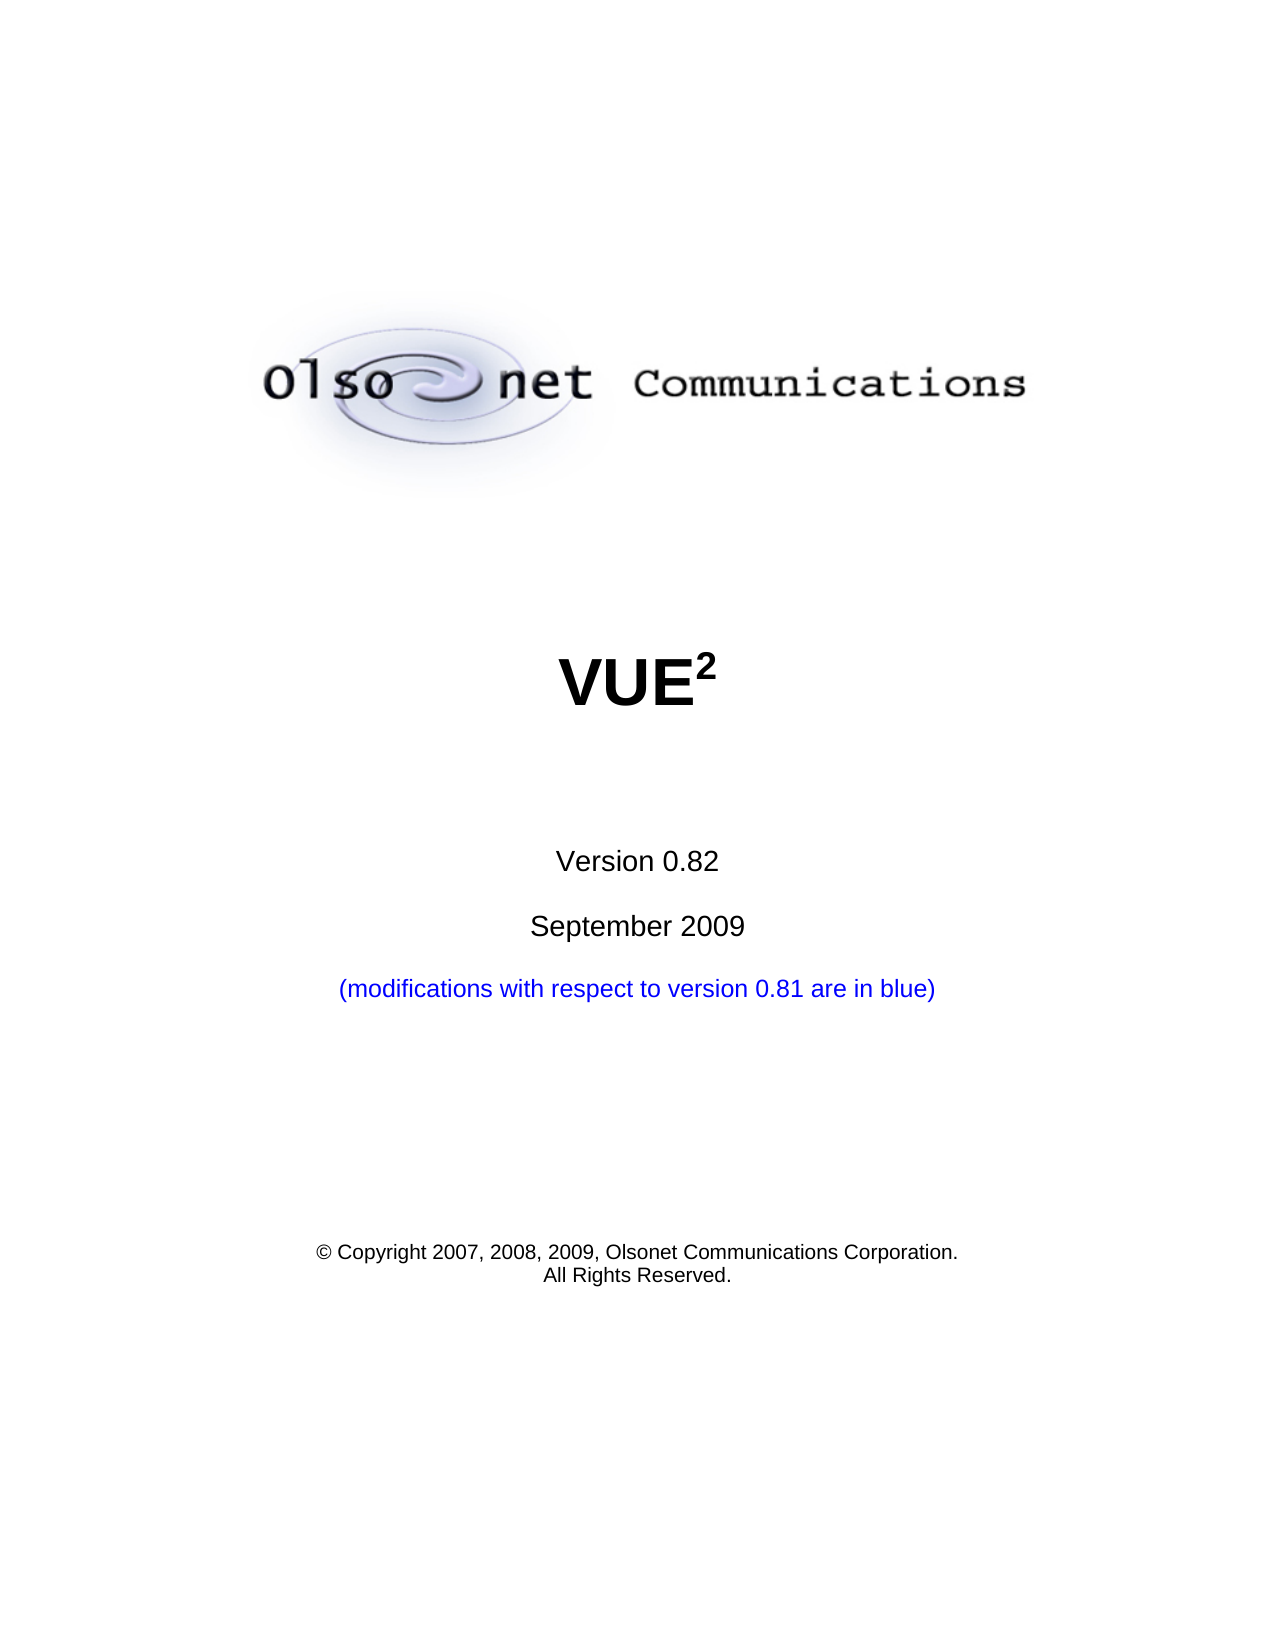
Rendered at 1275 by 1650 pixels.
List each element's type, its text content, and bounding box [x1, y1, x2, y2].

text (modifications with respect to version 0.81 are in blue) [210, 975, 1065, 1003]
text Version 0.82 [210, 845, 1065, 877]
text September 2009 [210, 910, 1065, 943]
text All Rights Reserved. [210, 1264, 1065, 1287]
picture [241, 291, 1034, 498]
text VUE2 [210, 645, 1065, 719]
text © Copyright 2007, 2008, 2009, Olsonet Communications Corporation. [210, 1241, 1065, 1264]
